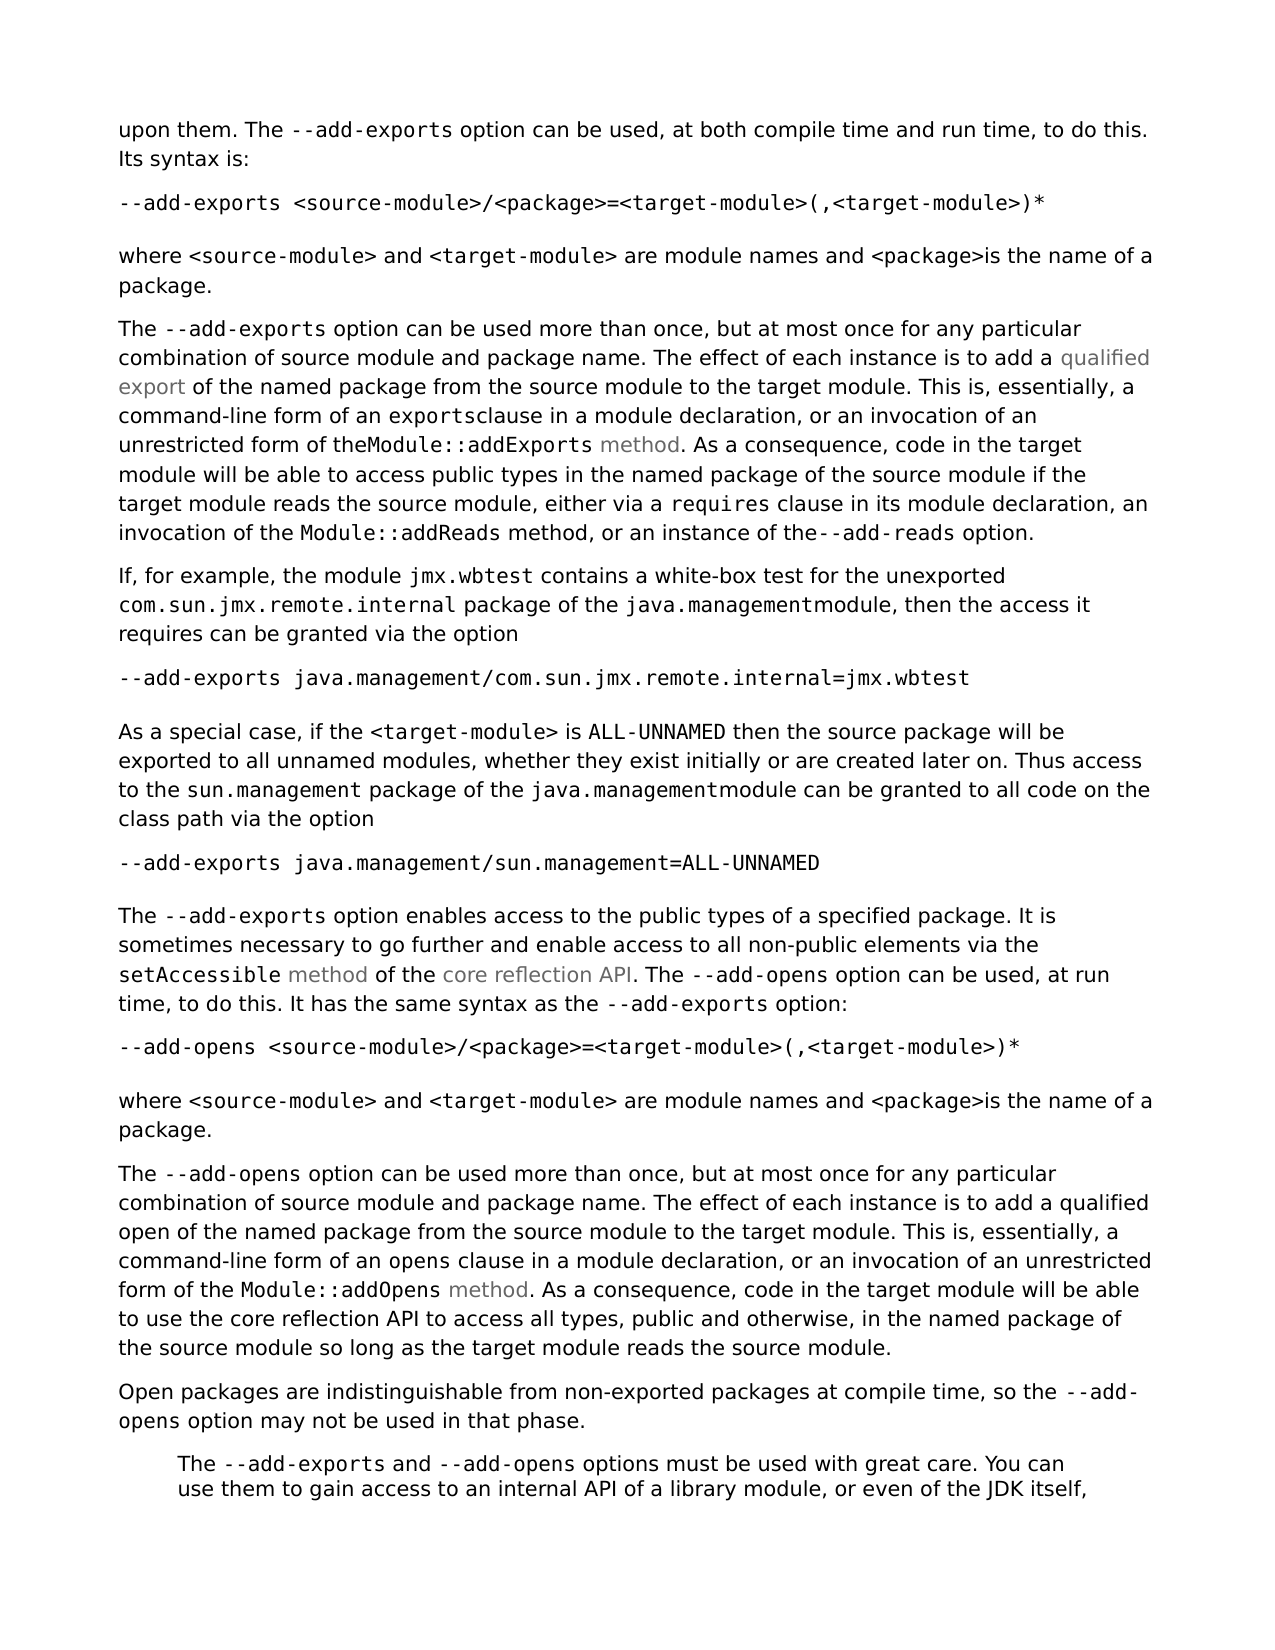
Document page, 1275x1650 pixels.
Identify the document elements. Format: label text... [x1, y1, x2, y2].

text The --add-exports and --add-opens options must be used with great care. You can use them to gain access to an internal API of a library module, or even of the JDK itself, [177, 1452, 1098, 1501]
text Open packages are indistinguishable from non-exported packages at compile time, so the --add-opens option may not be used in that phase. [118, 1380, 1157, 1433]
text As a special case, if the <target-module> is ALL-UNNAMED then the source package will be exported to all unnamed modules, whether they exist initially or are created later on. Thus access to the sun.management package of the java.managementmodule can be granted to all code on the class path via the option [118, 720, 1157, 831]
text upon them. The --add-exports option can be used, at both compile time and run time, to do this. Its syntax is: [118, 118, 1157, 171]
text --add-exports java.management/sun.management=ALL-UNNAMED [118, 851, 1157, 875]
text --add-exports java.management/com.sun.jmx.remote.internal=jmx.wbtest [118, 666, 1157, 690]
text --add-exports <source-module>/<package>=<target-module>(,<target-module>)* [118, 191, 1157, 215]
text The --add-opens option can be used more than once, but at most once for any particular combination of source module and package name. The effect of each instance is to add a qualified open of the named package from the source module to the target module. This is, essentially, a command-line form of an opens clause in a module declaration, or an invocation of an unrestricted form of the Module::addOpens method. As a consequence, code in the target module will be able to use the core reflection API to access all types, public and otherwise, in the named package of the source module so long as the target module reads the source module. [118, 1162, 1157, 1360]
text --add-opens <source-module>/<package>=<target-module>(,<target-module>)* [118, 1035, 1157, 1059]
text where <source-module> and <target-module> are module names and <package>is the name of a package. [118, 244, 1157, 298]
text The --add-exports option enables access to the public types of a specified package. It is sometimes necessary to go further and enable access to all non-public elements via the setAccessible method of the core reflection API. The --add-opens option can be used, at run time, to do this. It has the same syntax as the --add-exports option: [118, 904, 1157, 1016]
text The --add-exports option can be used more than once, but at most once for any particular combination of source module and package name. The effect of each instance is to add a qualified export of the named package from the source module to the target module. This is, essentially, a command-line form of an exportsclause in a module declaration, or an invocation of an unrestricted form of theModule::addExports method. As a consequence, code in the target module will be able to access public types in the named package of the source module if the target module reads the source module, either via a requires clause in its module declaration, an invocation of the Module::addReads method, or an instance of the--add-reads option. [118, 317, 1157, 545]
text where <source-module> and <target-module> are module names and <package>is the name of a package. [118, 1089, 1157, 1142]
text If, for example, the module jmx.wbtest contains a white-box test for the unexported com.sun.jmx.remote.internal package of the java.managementmodule, then the access it requires can be granted via the option [118, 564, 1157, 647]
